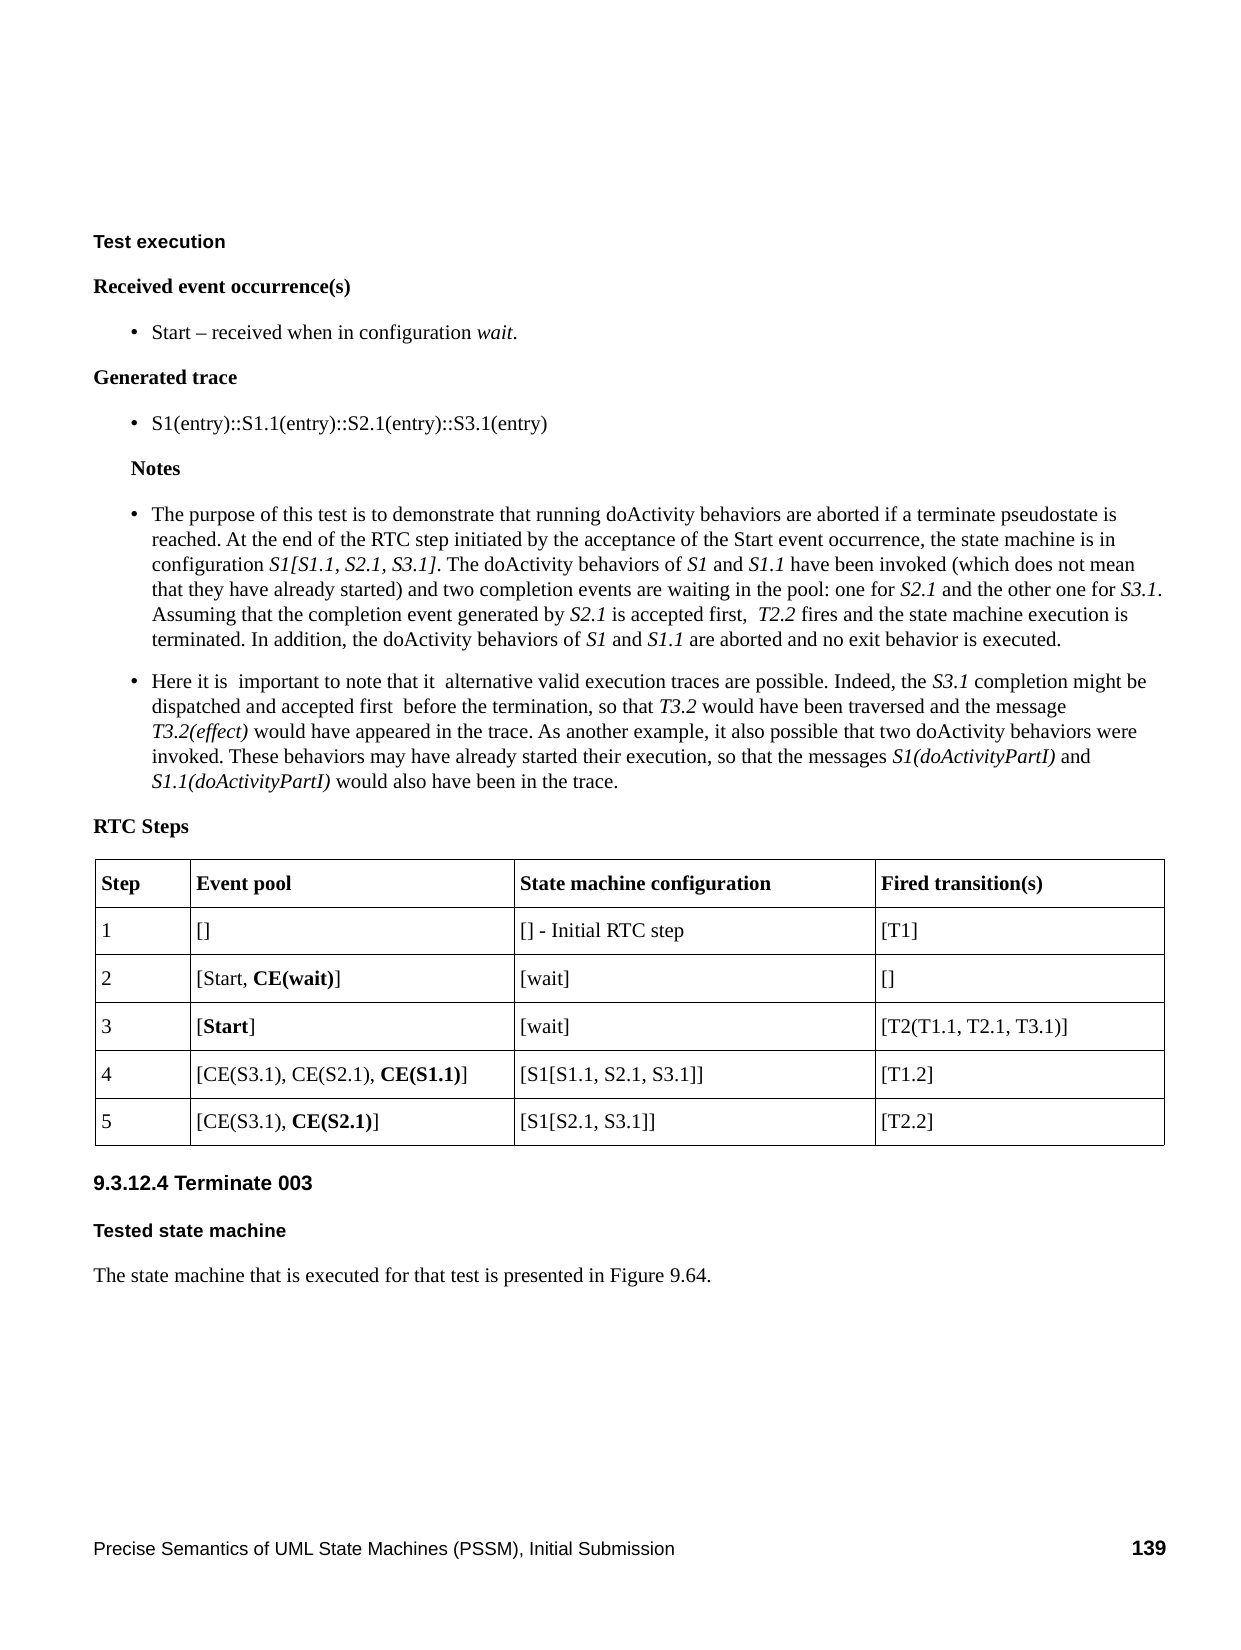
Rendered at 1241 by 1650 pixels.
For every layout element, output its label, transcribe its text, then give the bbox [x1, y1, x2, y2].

table_cell [T2.2] [876, 1099, 1164, 1145]
table_header Fired transition(s) [876, 860, 1164, 907]
table_cell [S1[S2.1, S3.1]] [515, 1099, 875, 1145]
table_cell 1 [96, 908, 190, 954]
table_cell [Start, CE(wait)] [191, 955, 514, 1002]
table_cell [T1.2] [876, 1051, 1164, 1097]
list S1(entry)::S1.1(entry)::S2.1(entry)::S3.1(entry) [131, 410, 1164, 435]
list Start – received when in configuration wait. [131, 319, 1164, 344]
table_cell [Start] [191, 1003, 514, 1050]
table_cell 5 [96, 1099, 190, 1145]
table_cell [CE(S3.1), CE(S2.1), CE(S1.1)] [191, 1051, 514, 1097]
subtitle Test execution [93, 231, 1164, 253]
text Notes [131, 456, 1164, 480]
text Received event occurrence(s) [93, 274, 1164, 298]
table_cell [wait] [515, 1003, 875, 1050]
text Generated trace [93, 365, 1164, 389]
table_cell [T2(T1.1, T2.1, T3.1)] [876, 1003, 1164, 1050]
table_cell [] [191, 908, 514, 954]
table_cell 2 [96, 955, 190, 1002]
subtitle Terminate 003 [93, 1170, 1164, 1195]
text RTC Steps [93, 814, 1164, 838]
table_header State machine configuration [515, 860, 875, 907]
table_cell [S1[S1.1, S2.1, S3.1]] [515, 1051, 875, 1097]
list Here it is important to note that it alternative valid execution traces are possible. Indeed, the S3.1 completion might be dispatched and accepted first before the termination, so that T3.2 would have been traversed and the message T3.2(effect) would have appeared in the trace. As another example, it also possible that two doActivity behaviors were invoked. These behaviors may have already started their execution, so that the messages S1(doActivityPartI) and S1.1(doActivityPartI) would also have been in the trace. [131, 668, 1164, 793]
table_header Step [96, 860, 190, 907]
table_header Event pool [191, 860, 514, 907]
table_cell [CE(S3.1), CE(S2.1)] [191, 1099, 514, 1145]
table_cell [] - Initial RTC step [515, 908, 875, 954]
table_cell [wait] [515, 955, 875, 1002]
table_cell 3 [96, 1003, 190, 1050]
table_cell [T1] [876, 908, 1164, 954]
list The purpose of this test is to demonstrate that running doActivity behaviors are aborted if a terminate pseudostate is reached. At the end of the RTC step initiated by the acceptance of the Start event occurrence, the state machine is in configuration S1[S1.1, S2.1, S3.1]. The doActivity behaviors of S1 and S1.1 have been invoked (which does not mean that they have already started) and two completion events are waiting in the pool: one for S2.1 and the other one for S3.1. Assuming that the completion event generated by S2.1 is accepted first, T2.2 fires and the state machine execution is terminated. In addition, the doActivity behaviors of S1 and S1.1 are aborted and no exit behavior is executed. [131, 501, 1164, 651]
subtitle Tested state machine [93, 1220, 1164, 1242]
table_cell [] [876, 955, 1164, 1002]
text The state machine that is executed for that test is presented in Figure 9.64. [93, 1263, 1164, 1287]
table_cell 4 [96, 1051, 190, 1097]
